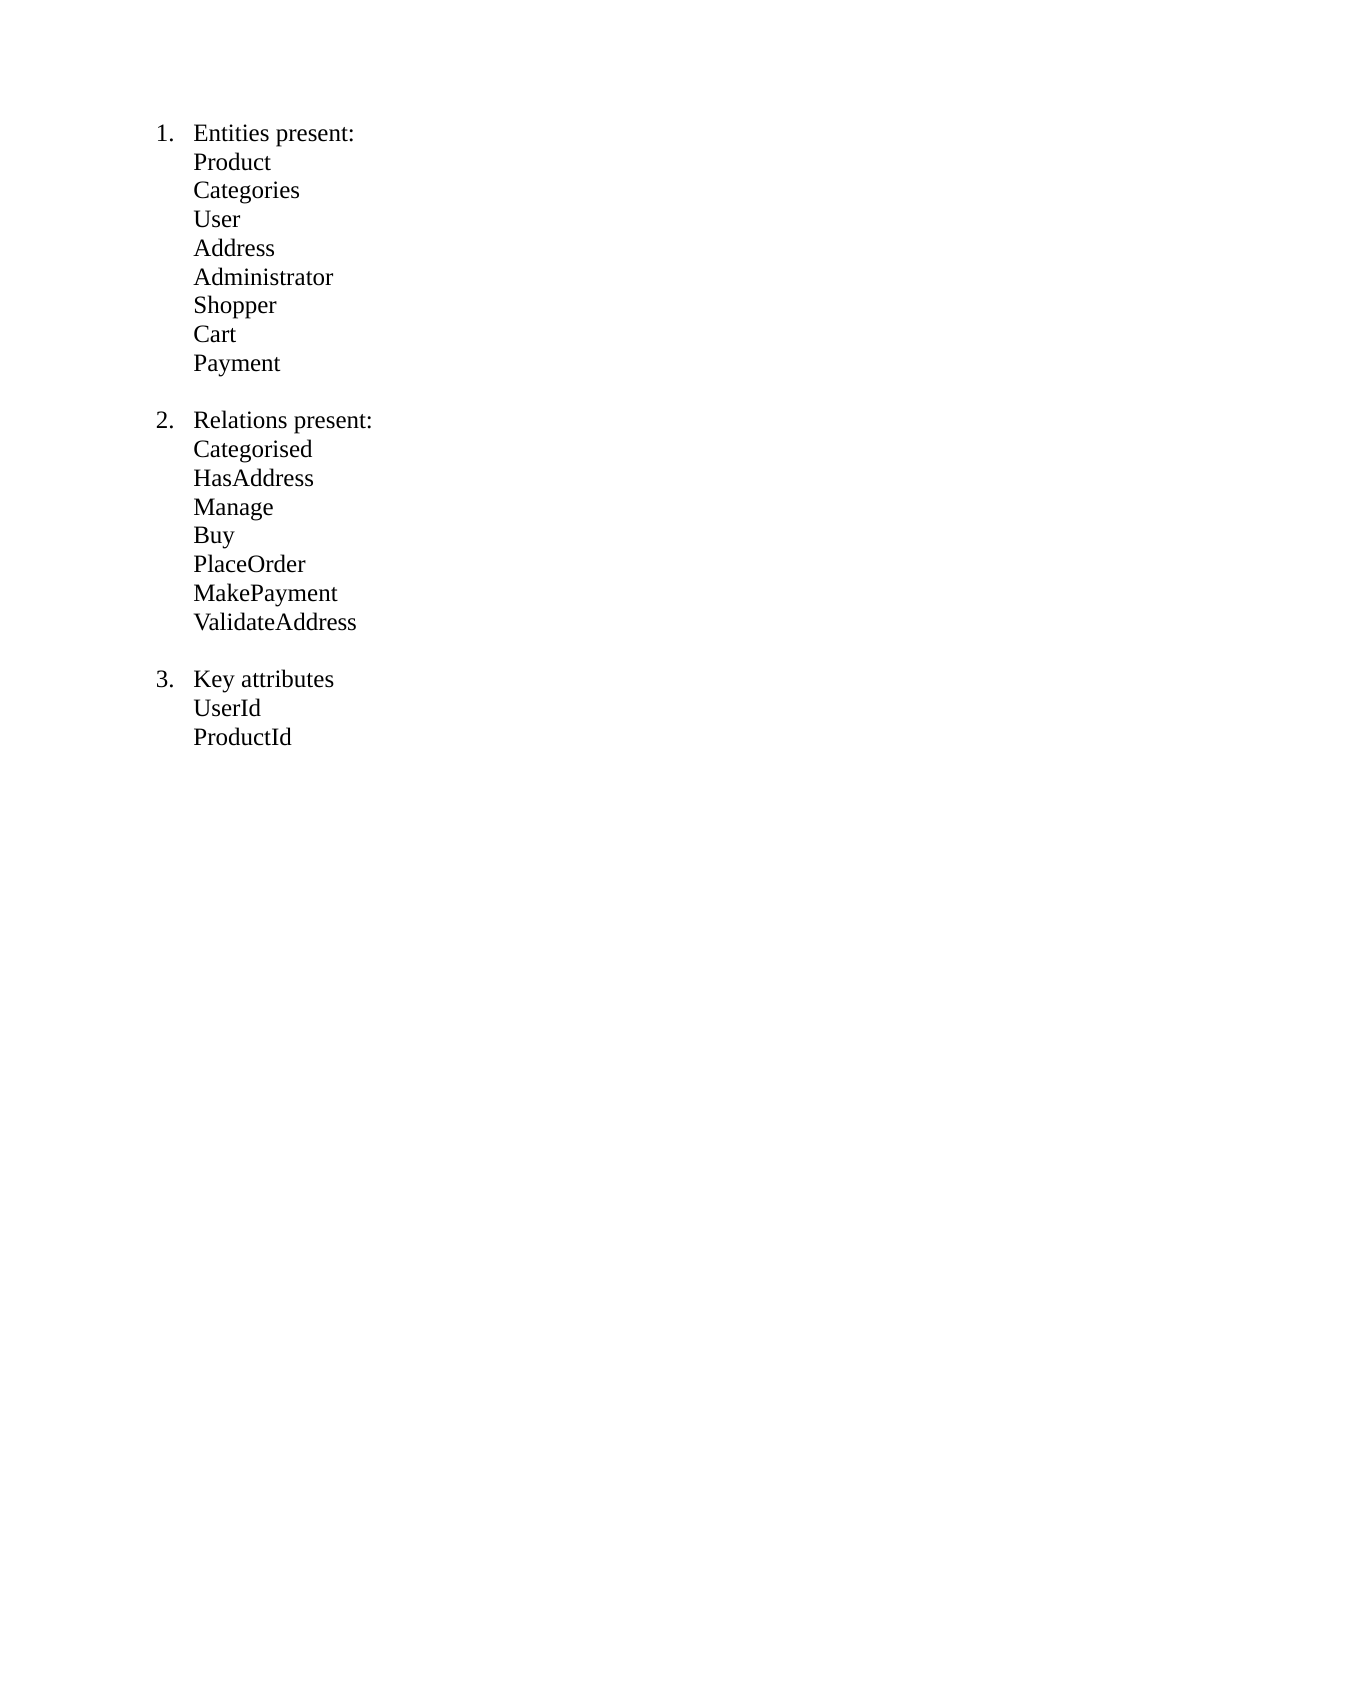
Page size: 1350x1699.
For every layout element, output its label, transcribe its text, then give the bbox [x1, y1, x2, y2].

list Manage [156, 492, 1232, 521]
list HasAddress [156, 463, 1232, 492]
list ValidateAddress [156, 607, 1232, 636]
list Relations present: [156, 406, 1232, 434]
list Payment [156, 348, 1232, 377]
list User [156, 204, 1232, 233]
list Buy [156, 521, 1232, 549]
list Key attributes [156, 664, 1232, 693]
list Administrator [156, 262, 1232, 291]
list ProductId [156, 722, 1232, 751]
list Address [156, 233, 1232, 262]
list UserId [156, 693, 1232, 722]
list Categorised [156, 434, 1232, 463]
list Entities present: [156, 118, 1232, 147]
list Shopper [156, 291, 1232, 319]
list Product [156, 147, 1232, 176]
list PlaceOrder [156, 549, 1232, 578]
list Cart [156, 319, 1232, 348]
list Categories [156, 176, 1232, 204]
list MakePayment [156, 578, 1232, 607]
